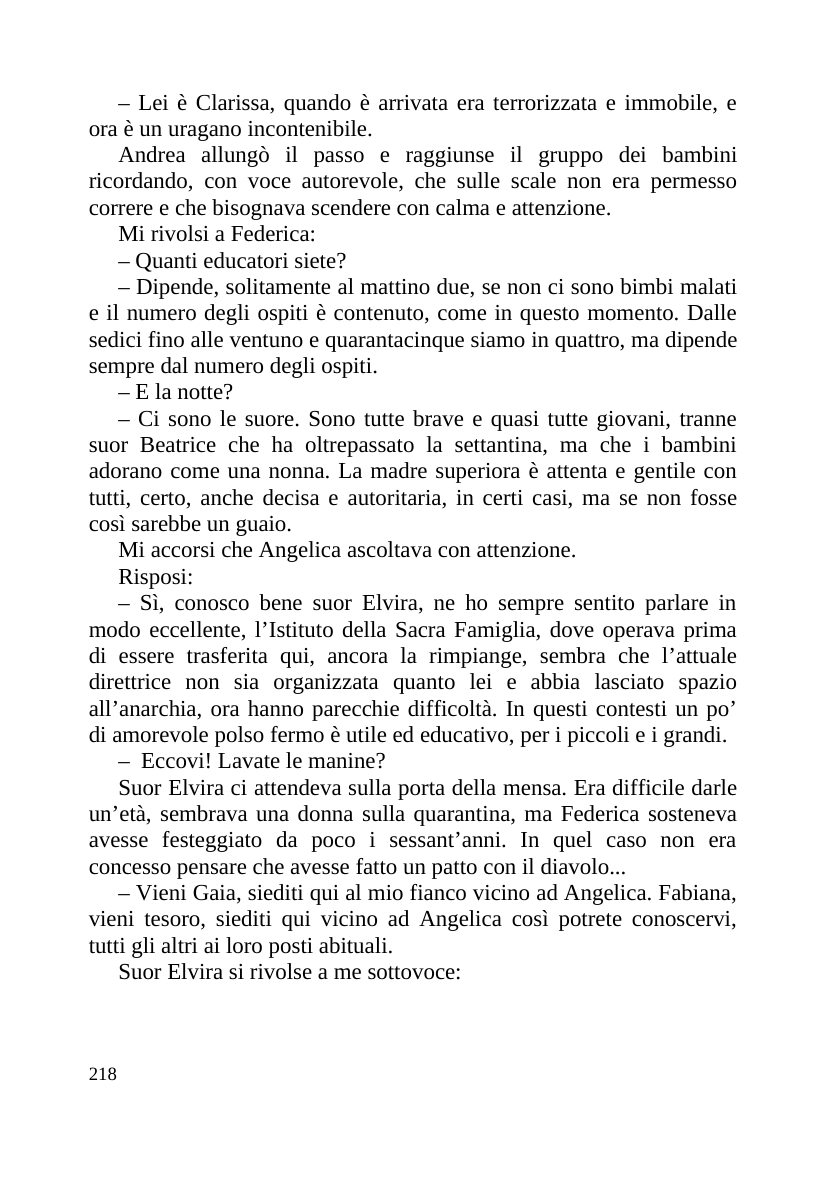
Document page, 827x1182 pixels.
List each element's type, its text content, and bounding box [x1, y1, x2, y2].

text – Quanti educatori siete? [88, 247, 738, 273]
text – Dipende, solitamente al mattino due, se non ci sono bimbi malati e il numero degli ospiti è contenuto, come in questo momento. Dalle sedici fino alle ventuno e quarantacinque siamo in quattro, ma dipende sempre dal numero degli ospiti. [88, 273, 738, 378]
text Mi accorsi che Angelica ascoltava con attenzione. [88, 537, 738, 563]
text Suor Elvira si rivolse a me sottovoce: [88, 958, 738, 984]
text ‒ Sì, conosco bene suor Elvira, ne ho sempre sentito parlare in modo eccellente, l’Istituto della Sacra Famiglia, dove operava prima di essere trasferita qui, ancora la rimpiange, sembra che l’attuale direttrice non sia organizzata quanto lei e abbia lasciato spazio all’anarchia, ora hanno parecchie difficoltà. In questi contesti un po’ di amorevole polso fermo è utile ed educativo, per i piccoli e i grandi. [88, 589, 738, 747]
text Suor Elvira ci attendeva sulla porta della mensa. Era difficile darle un’età, sembrava una donna sulla quarantina, ma Federica sosteneva avesse festeggiato da poco i sessant’anni. In quel caso non era concesso pensare che avesse fatto un patto con il diavolo... [88, 774, 738, 879]
text Mi rivolsi a Federica: [88, 220, 738, 247]
text – Lei è Clarissa, quando è arrivata era terrorizzata e immobile, e ora è un uragano incontenibile. [88, 88, 738, 141]
text Risposi: [88, 563, 738, 589]
text – Vieni Gaia, siediti qui al mio fianco vicino ad Angelica. Fabiana, vieni tesoro, siediti qui vicino ad Angelica così potrete conoscervi, tutti gli altri ai loro posti abituali. [88, 879, 738, 958]
text – Ci sono le suore. Sono tutte brave e quasi tutte giovani, tranne suor Beatrice che ha oltrepassato la settantina, ma che i bambini adorano come una nonna. La madre superiora è attenta e gentile con tutti, certo, anche decisa e autoritaria, in certi casi, ma se non fosse così sarebbe un guaio. [88, 405, 738, 537]
text – E la notte? [88, 378, 738, 405]
text Andrea allungò il passo e raggiunse il gruppo dei bambini ricordando, con voce autorevole, che sulle scale non era permesso correre e che bisognava scendere con calma e attenzione. [88, 141, 738, 220]
text – Eccovi! Lavate le manine? [88, 747, 738, 774]
